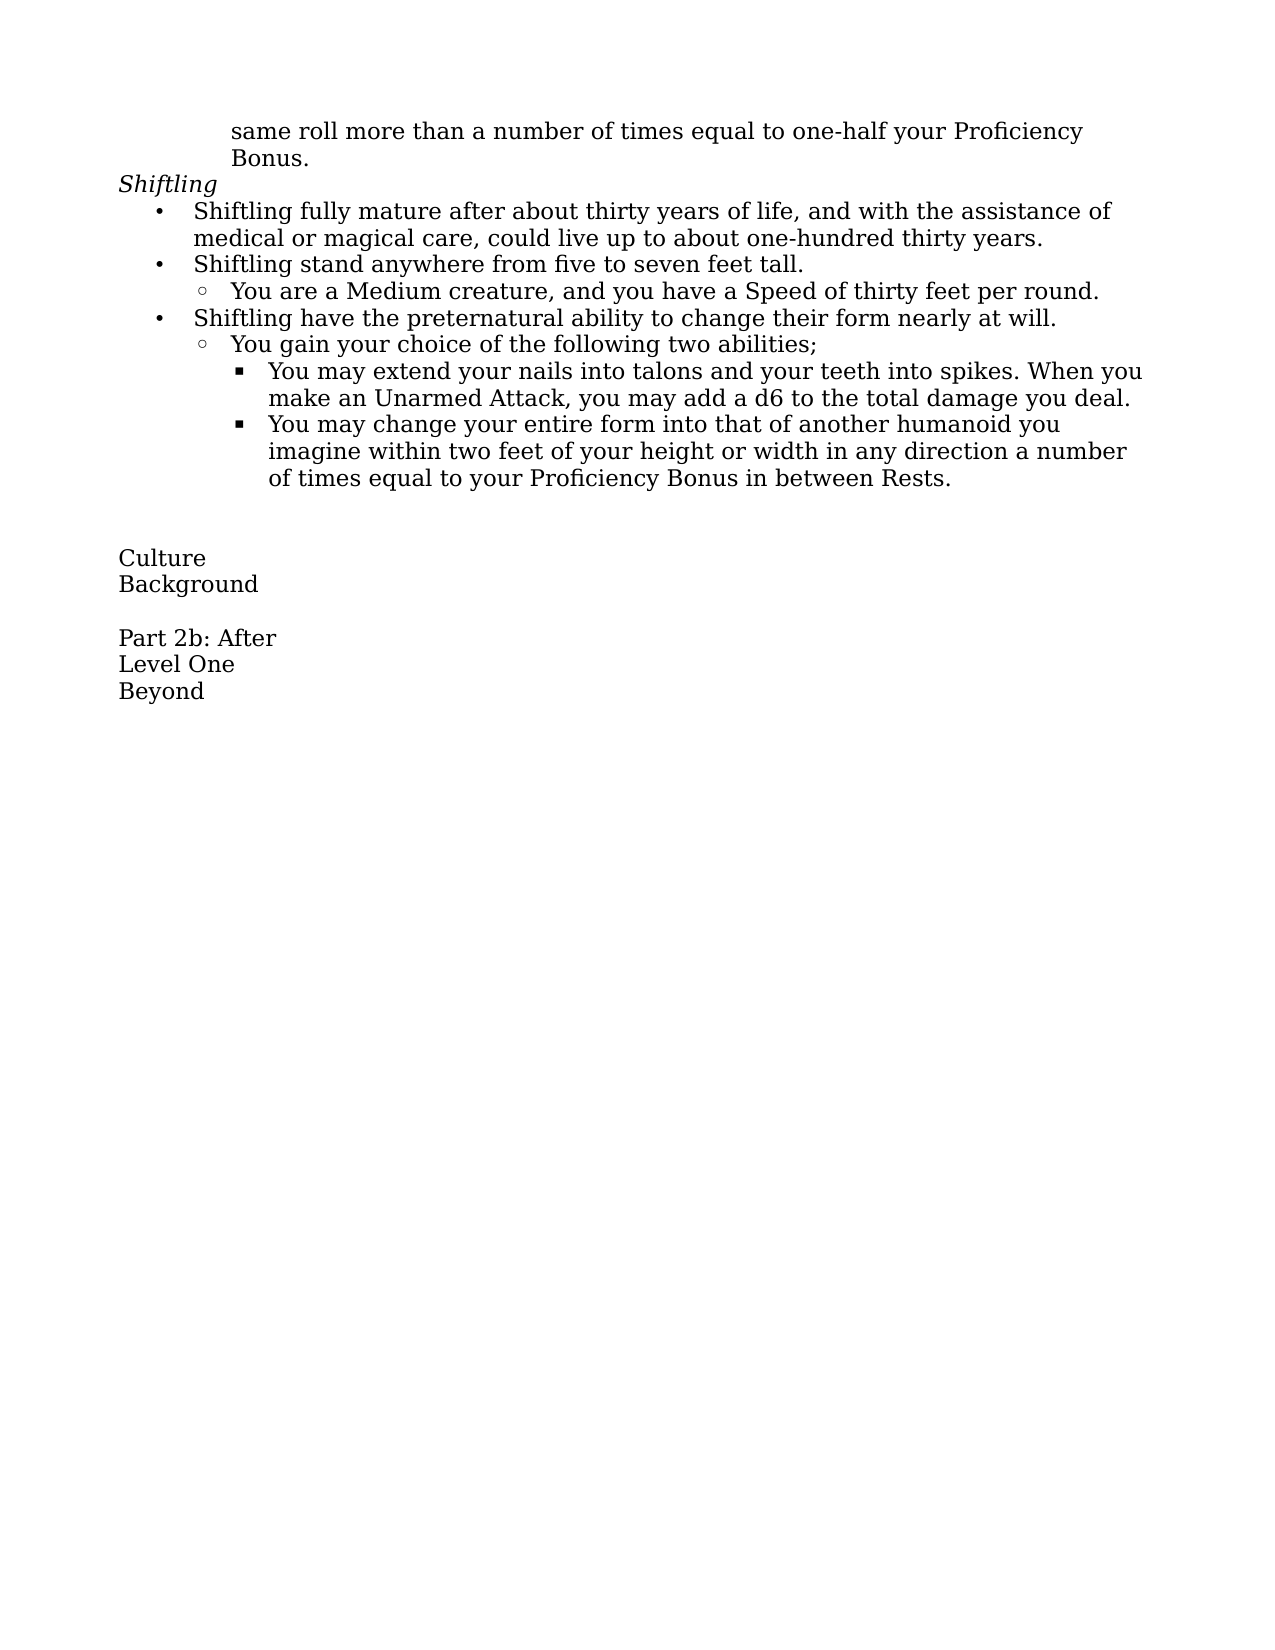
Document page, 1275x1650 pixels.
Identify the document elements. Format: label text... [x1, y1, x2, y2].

list You may extend your nails into talons and your teeth into spikes. When you make an Unarmed Attack, you may add a d6 to the total damage you deal. [231, 358, 1157, 411]
list Shiftling fully mature after about thirty years of life, and with the assistance of medical or magical care, could live up to about one-hundred thirty years. [156, 198, 1157, 251]
list You gain your choice of the following two abilities; [193, 331, 1157, 358]
text Culture [118, 545, 1157, 571]
list Shiftling stand anywhere from five to seven feet tall. [156, 251, 1157, 278]
text Level One [118, 651, 1157, 678]
list You are a Medium creature, and you have a Speed of thirty feet per round. [193, 278, 1157, 305]
text Part 2b: After [118, 625, 1157, 651]
text Beyond [118, 678, 1157, 705]
list same roll more than a number of times equal to one-half your Proficiency Bonus. [193, 118, 1157, 171]
list You may change your entire form into that of another humanoid you imagine within two feet of your height or width in any direction a number of times equal to your Proficiency Bonus in between Rests. [231, 411, 1157, 491]
list Shiftling have the preternatural ability to change their form nearly at will. [156, 305, 1157, 331]
text Background [118, 571, 1157, 598]
text Shiftling [118, 171, 1157, 198]
